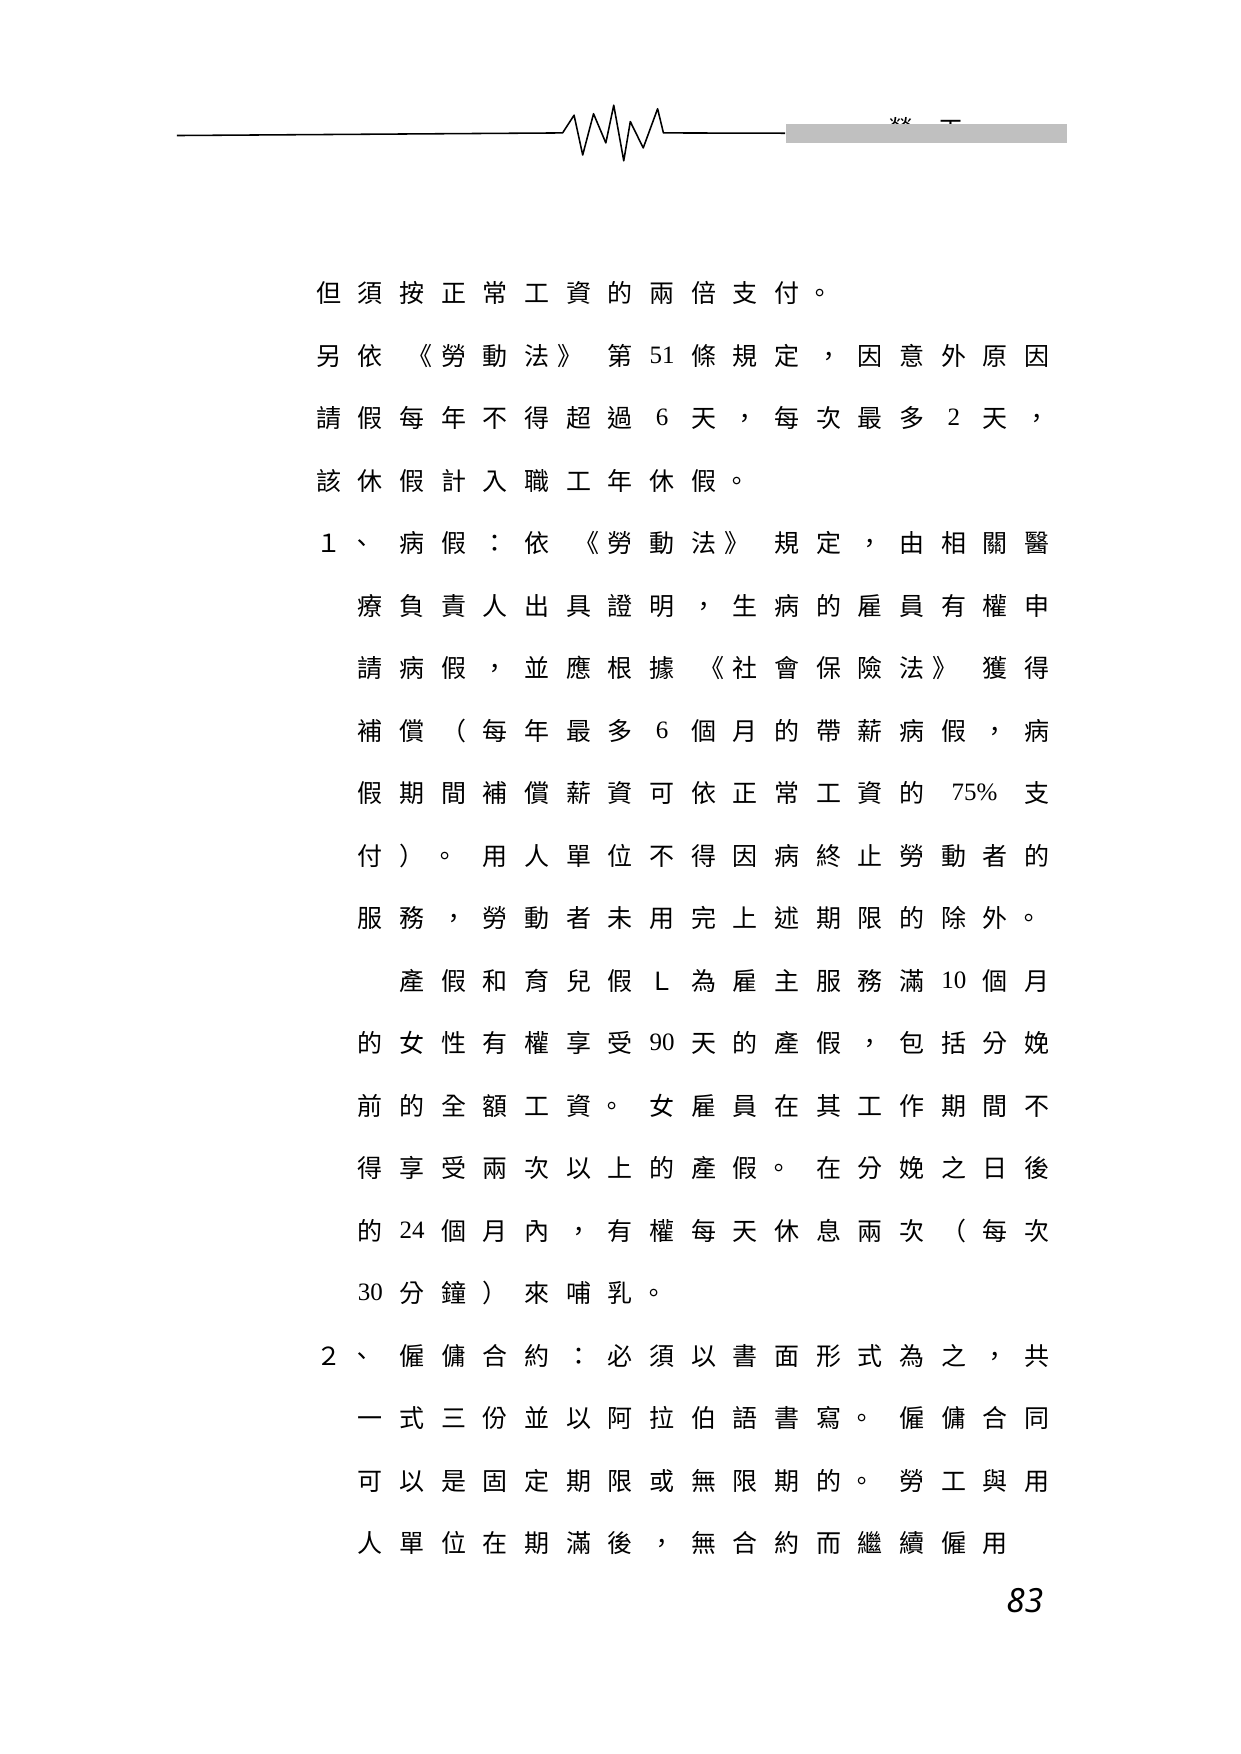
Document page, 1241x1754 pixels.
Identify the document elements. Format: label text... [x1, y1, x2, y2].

text １、病假：依《勞動法》規定，由相關醫療負責人出具證明，生病的雇員有權申請病假，並應根據《社會保險法》獲得補償（每年最多6個月的帶薪病假，病假期間補償薪資可依正常工資的75%支付）。用人單位不得因病終止勞動者的服務，勞動者未用完上述期限的除外。 [281, 500, 1058, 938]
text ２、僱傭合約：必須以書面形式為之，共一式三份並以阿拉伯語書寫。僱傭合同可以是固定期限或無限期的。勞工與用人單位在期滿後，無合約而繼續僱用 [281, 1313, 1058, 1563]
text 但須按正常工資的兩倍支付。 [281, 250, 1058, 313]
text 產假和育兒假Ｌ為雇主服務滿10個月的女性有權享受90天的產假，包括分娩前的全額工資。女雇員在其工作期間不得享受兩次以上的產假。在分娩之日後的24個月內，有權每天休息兩次（每次30分鐘）來哺乳。 [330, 938, 1058, 1313]
text 另依《勞動法》第51條規定，因意外原因請假每年不得超過6天，每次最多2天，該休假計入職工年休假。 [286, 313, 1058, 500]
